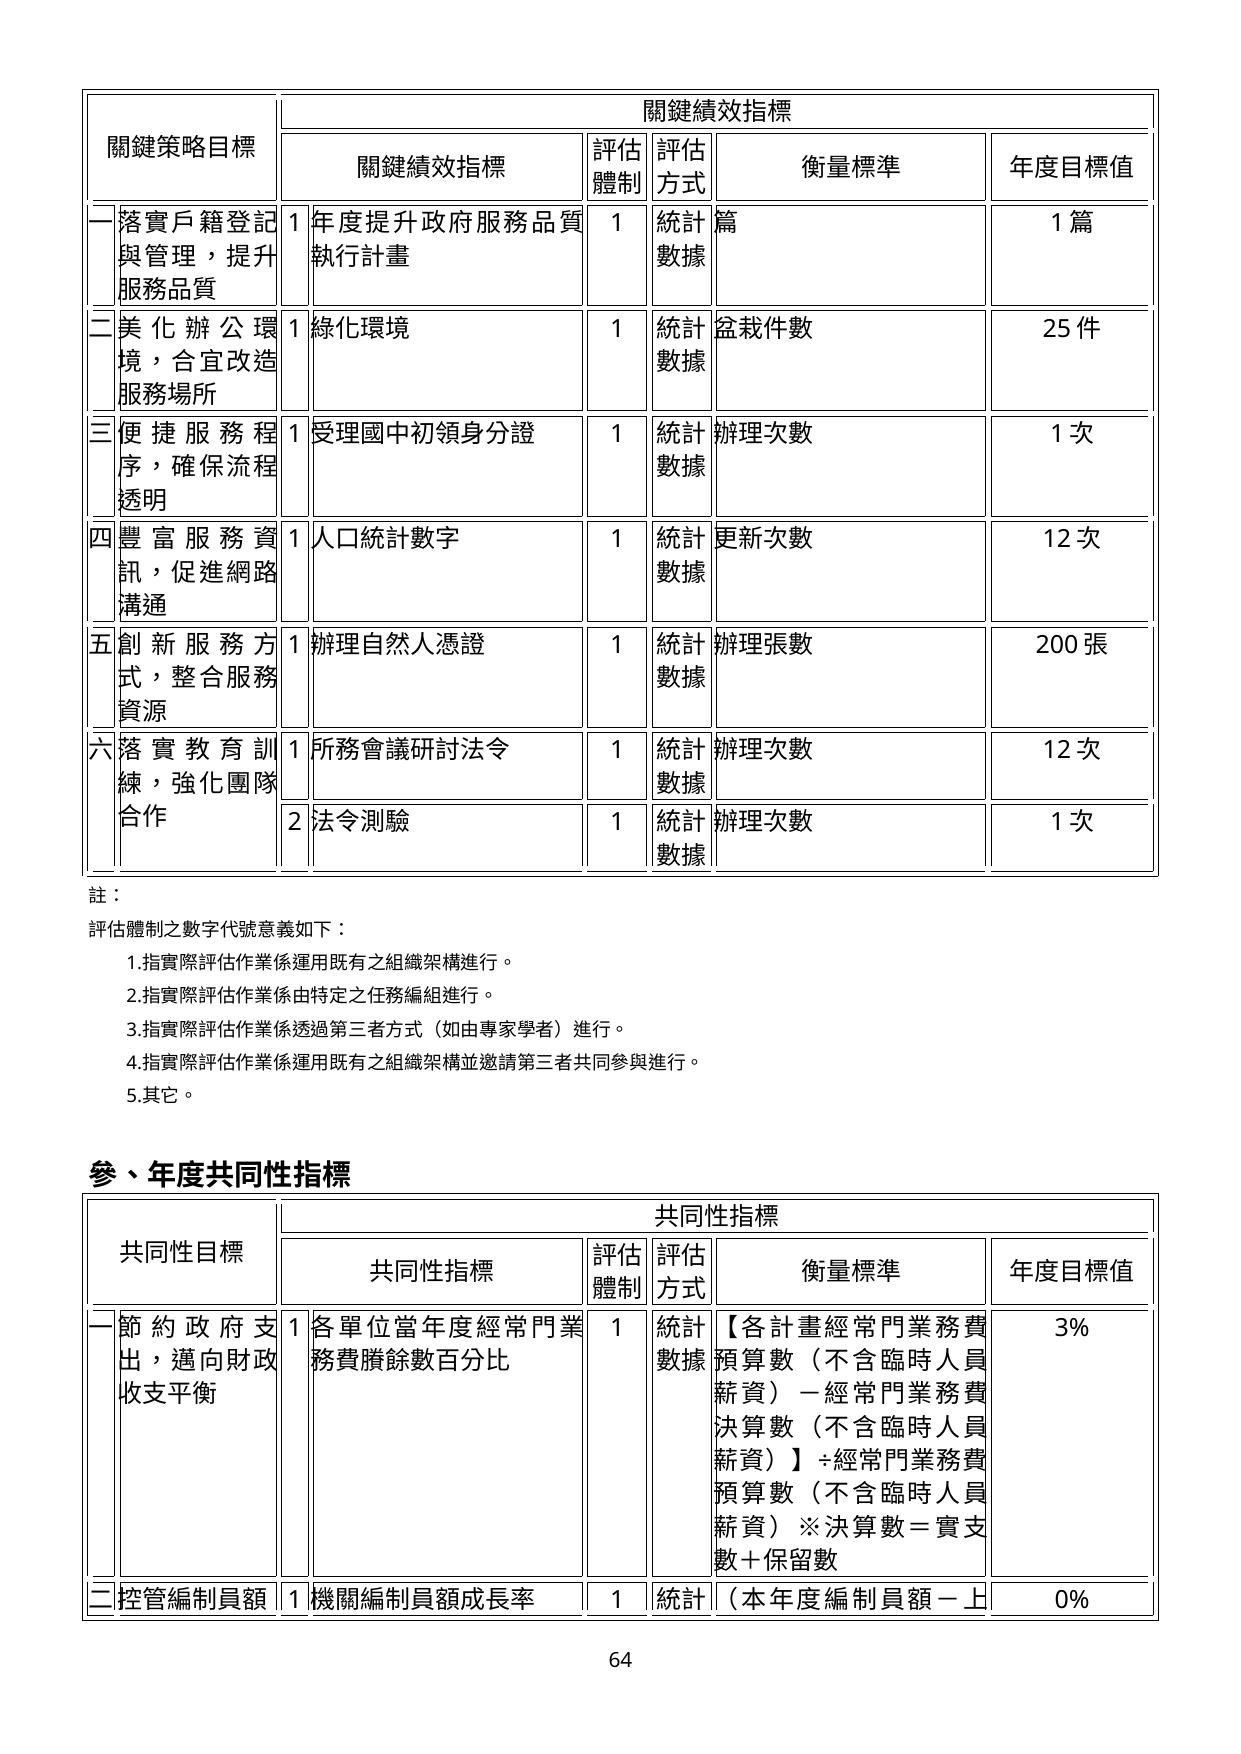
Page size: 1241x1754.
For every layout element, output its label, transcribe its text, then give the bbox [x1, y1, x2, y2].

table_cell 控管編制員額 [117, 1576, 278, 1615]
table_cell 1 [585, 1576, 649, 1615]
table_cell 辦理次數 [714, 799, 988, 871]
table_cell 便捷服務程序，確保流程透明 [117, 410, 278, 516]
table_cell 二 [85, 305, 117, 410]
table_cell 豐富服務資訊，促進網路溝通 [117, 516, 278, 621]
table_header 共同性目標 [85, 1194, 278, 1304]
table_cell 辦理次數 [714, 727, 988, 799]
table_cell 節約政府支出，邁向財政收支平衡 [117, 1304, 278, 1576]
table_cell 統計數據 [649, 799, 714, 871]
text 評估體制之數字代號意義如下： [89, 909, 1152, 943]
table_cell 評估 方式 [649, 129, 714, 199]
table_cell 統計 [649, 1576, 714, 1615]
table_cell （本年度編制員額－上 [714, 1576, 988, 1615]
table_cell 1篇 [988, 200, 1156, 305]
table_cell 1 [278, 621, 311, 727]
table_cell 1 [585, 799, 649, 871]
table_cell 篇 [714, 200, 988, 305]
table_cell 1 [278, 410, 311, 516]
table_cell 1 [278, 200, 311, 305]
table_cell 1 [278, 516, 311, 621]
table_cell 25件 [988, 305, 1156, 410]
table_header 關鍵績效指標 [278, 90, 1156, 127]
table_cell 統計數據 [649, 410, 714, 516]
table_cell 統計數據 [649, 305, 714, 410]
table_cell 1次 [988, 410, 1156, 516]
table_cell 辦理次數 [714, 410, 988, 516]
table_cell 六 [85, 727, 117, 871]
table_cell 評估 體制 [585, 129, 649, 199]
text 註： [89, 877, 1152, 909]
table_cell 1 [585, 305, 649, 410]
table_cell 創新服務方式，整合服務資源 [117, 621, 278, 727]
table_cell 【各計畫經常門業務費預算數（不含臨時人員薪資）－經常門業務費決算數（不含臨時人員薪資）】÷經常門業務費預算數（不含臨時人員薪資）※決算數＝實支數＋保留數 [714, 1304, 988, 1576]
table_cell 受理國中初領身分證 [311, 410, 585, 516]
table_cell 統計數據 [649, 621, 714, 727]
table_cell 一 [85, 1304, 117, 1576]
table_cell 統計數據 [649, 200, 714, 305]
table_cell 1 [585, 410, 649, 516]
table_cell 1 [278, 1304, 311, 1576]
table_cell 3% [988, 1304, 1156, 1576]
table_cell 200張 [988, 621, 1156, 727]
table_cell 12次 [988, 516, 1156, 621]
table_cell 1 [278, 1576, 311, 1615]
text 4.指實際評估作業係運用既有之組織架構並邀請第三者共同參與進行。 [89, 1043, 1152, 1076]
table_cell 法令測驗 [311, 799, 585, 871]
text 參、年度共同性指標 [89, 1152, 1152, 1193]
table_cell 人口統計數字 [311, 516, 585, 621]
table_cell 評估 體制 [585, 1233, 649, 1304]
text 1.指實際評估作業係運用既有之組織架構進行。 [89, 943, 1152, 976]
table_cell 綠化環境 [311, 305, 585, 410]
table_cell 衡量標準 [714, 129, 988, 199]
text 2.指實際評估作業係由特定之任務編組進行。 [89, 976, 1152, 1009]
table_cell 各單位當年度經常門業務費賸餘數百分比 [311, 1304, 585, 1576]
table_cell 辦理自然人憑證 [311, 621, 585, 727]
table_cell 衡量標準 [714, 1233, 988, 1304]
table_header 共同性指標 [278, 1194, 1156, 1232]
table_cell 12次 [988, 727, 1156, 799]
table_cell 1 [585, 516, 649, 621]
table_cell 1 [585, 621, 649, 727]
table_cell 統計數據 [649, 727, 714, 799]
table_cell 1 [585, 1304, 649, 1576]
table_cell 所務會議研討法令 [311, 727, 585, 799]
table_cell 盆栽件數 [714, 305, 988, 410]
table_cell 五 [85, 621, 117, 727]
text 3.指實際評估作業係透過第三者方式（如由專家學者）進行。 [89, 1009, 1152, 1043]
table_cell 四 [85, 516, 117, 621]
table_cell 二 [85, 1576, 117, 1615]
table_cell 1 [585, 200, 649, 305]
table_cell 2 [278, 799, 311, 871]
table_cell 年度目標值 [988, 128, 1156, 199]
table_cell 一 [85, 200, 117, 305]
table_cell 辦理張數 [714, 621, 988, 727]
table_cell 統計數據 [649, 516, 714, 621]
table_cell 更新次數 [714, 516, 988, 621]
table_cell 0% [988, 1576, 1156, 1615]
table_cell 年度目標值 [988, 1232, 1156, 1304]
table_cell 年度提升政府服務品質執行計畫 [311, 200, 585, 305]
table_cell 三 [85, 410, 117, 516]
table_cell 1 [278, 727, 311, 799]
table_cell 共同性指標 [278, 1232, 585, 1304]
table_cell 落實教育訓練，強化團隊合作 [117, 727, 278, 871]
table_cell 統計數據 [649, 1304, 714, 1576]
table_cell 機關編制員額成長率 [311, 1576, 585, 1615]
table_cell 1 [585, 727, 649, 799]
table_cell 1 [278, 305, 311, 410]
table_cell 關鍵績效指標 [278, 128, 585, 199]
table_cell 評估 方式 [649, 1233, 714, 1304]
table_cell 落實戶籍登記與管理，提升服務品質 [117, 200, 278, 305]
table_cell 1次 [988, 799, 1156, 871]
table_header 關鍵策略目標 [85, 90, 278, 199]
text 5.其它。 [89, 1076, 1152, 1109]
table_cell 美化辦公環境，合宜改造服務場所 [117, 305, 278, 410]
